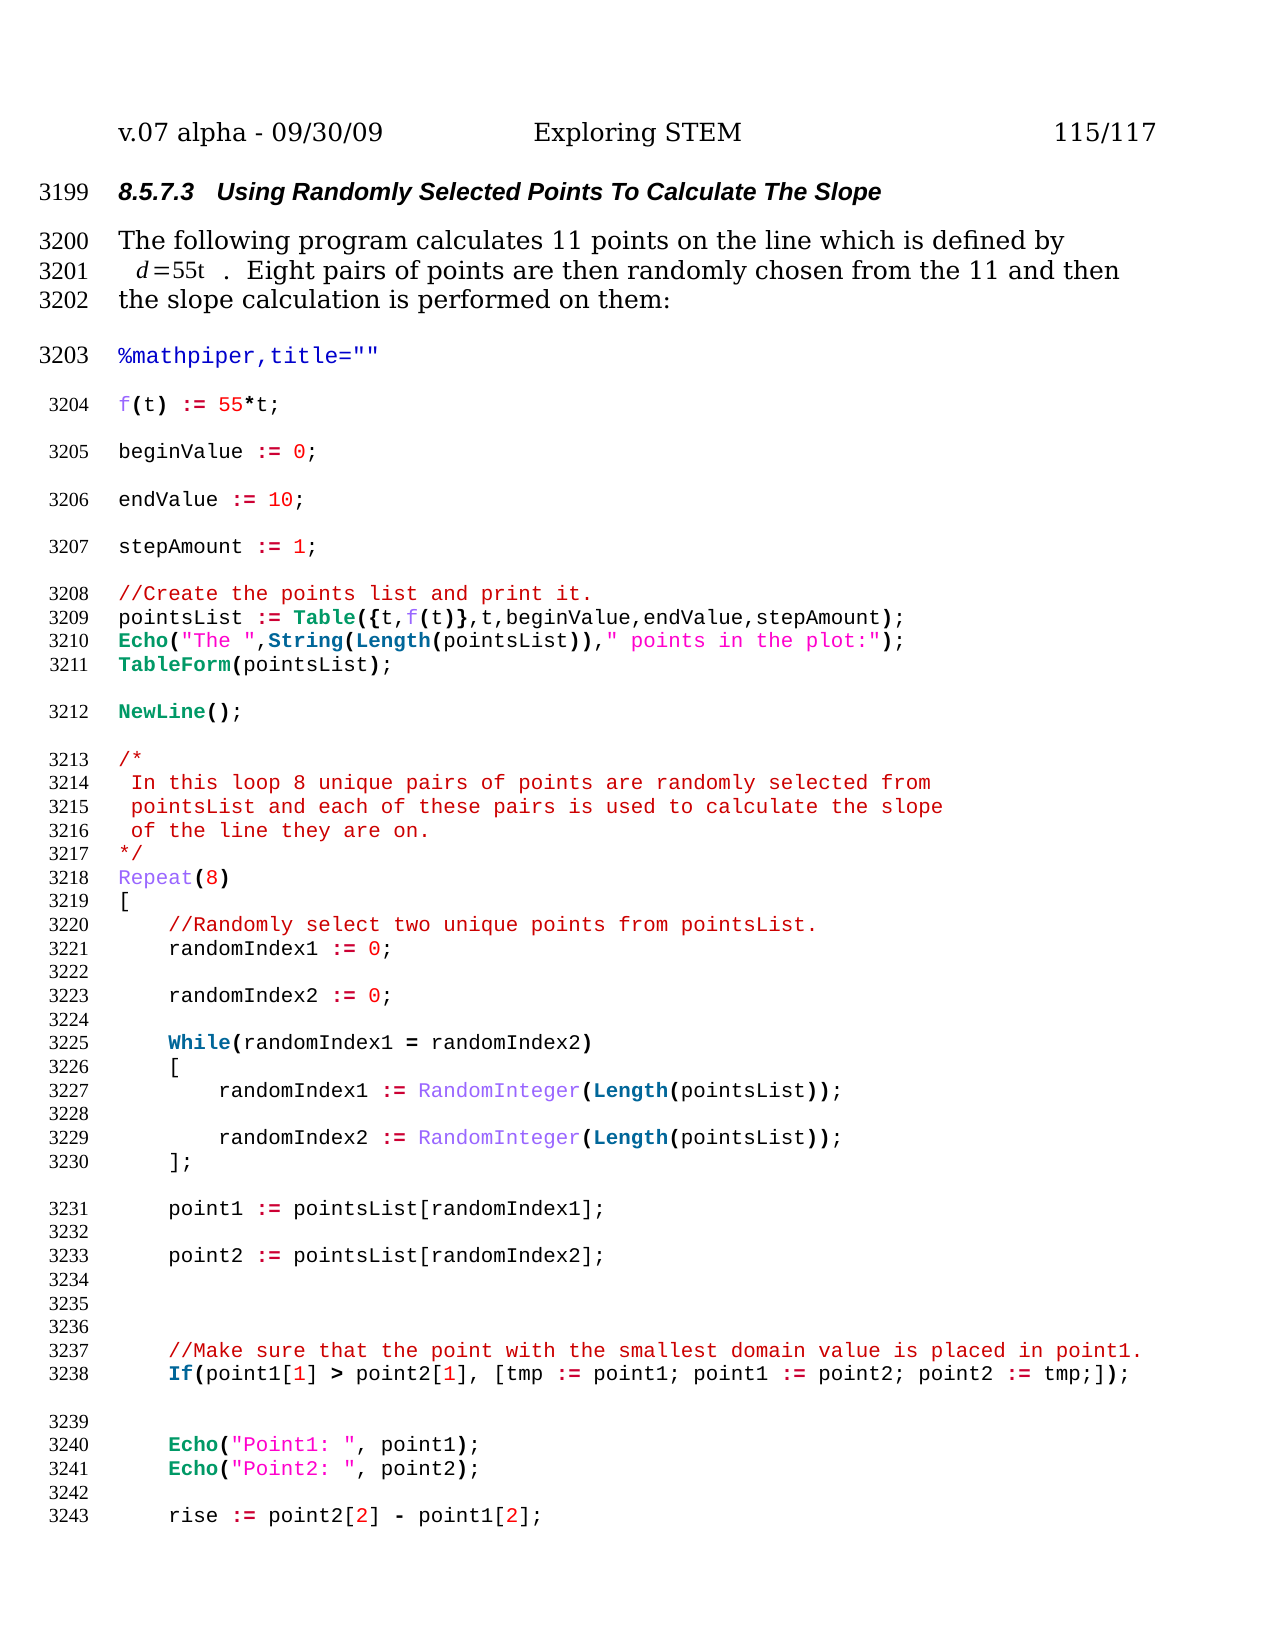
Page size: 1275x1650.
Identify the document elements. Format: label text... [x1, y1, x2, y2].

text Echo("Point1: ", point1); [118, 1434, 1157, 1458]
text f(t) := 55*t; [118, 394, 1157, 418]
text randomIndex2 := RandomInteger(Length(pointsList)); [118, 1127, 1157, 1151]
text randomIndex2 := 0; [118, 985, 1157, 1009]
text If(point1[1] > point2[1], [tmp := point1; point1 := point2; point2 := tmp;]); [118, 1363, 1157, 1387]
text Echo("Point2: ", point2); [118, 1458, 1157, 1482]
text Echo("The ",String(Length(pointsList))," points in the plot:"); [118, 630, 1157, 654]
subtitle Using Randomly Selected Points To Calculate The Slope [118, 177, 1157, 205]
text %mathpiper,title="" [118, 344, 1157, 370]
text endValue := 10; [118, 488, 1157, 512]
text point2 := pointsList[randomIndex2]; [118, 1245, 1157, 1269]
text point1 := pointsList[randomIndex1]; [118, 1198, 1157, 1222]
text of the line they are on. [118, 819, 1157, 843]
text rise := point2[2] - point1[2]; [118, 1505, 1157, 1529]
text //Create the points list and print it. [118, 583, 1157, 607]
text While(randomIndex1 = randomIndex2) [118, 1032, 1157, 1056]
text NewLine(); [118, 701, 1157, 725]
text beginValue := 0; [118, 441, 1157, 465]
text randomIndex1 := RandomInteger(Length(pointsList)); [118, 1080, 1157, 1103]
text */ [118, 843, 1157, 867]
text [ [118, 891, 1157, 914]
text [ [118, 1056, 1157, 1080]
text In this loop 8 unique pairs of points are randomly selected from [118, 772, 1157, 796]
text pointsList := Table({t,f(t)},t,beginValue,endValue,stepAmount); [118, 607, 1157, 630]
text pointsList and each of these pairs is used to calculate the slope [118, 796, 1157, 819]
text The following program calculates 11 points on the line which is defined by. Eight pairs of points are then randomly chosen from the 11 and then the slope calculation is performed on them: [118, 226, 1157, 315]
text Repeat(8) [118, 867, 1157, 891]
text /* [118, 749, 1157, 772]
text //Make sure that the point with the smallest domain value is placed in point1. [118, 1340, 1157, 1363]
text //Randomly select two unique points from pointsList. [118, 914, 1157, 938]
text stepAmount := 1; [118, 536, 1157, 559]
text ]; [118, 1151, 1157, 1174]
text TableForm(pointsList); [118, 654, 1157, 678]
text randomIndex1 := 0; [118, 938, 1157, 961]
